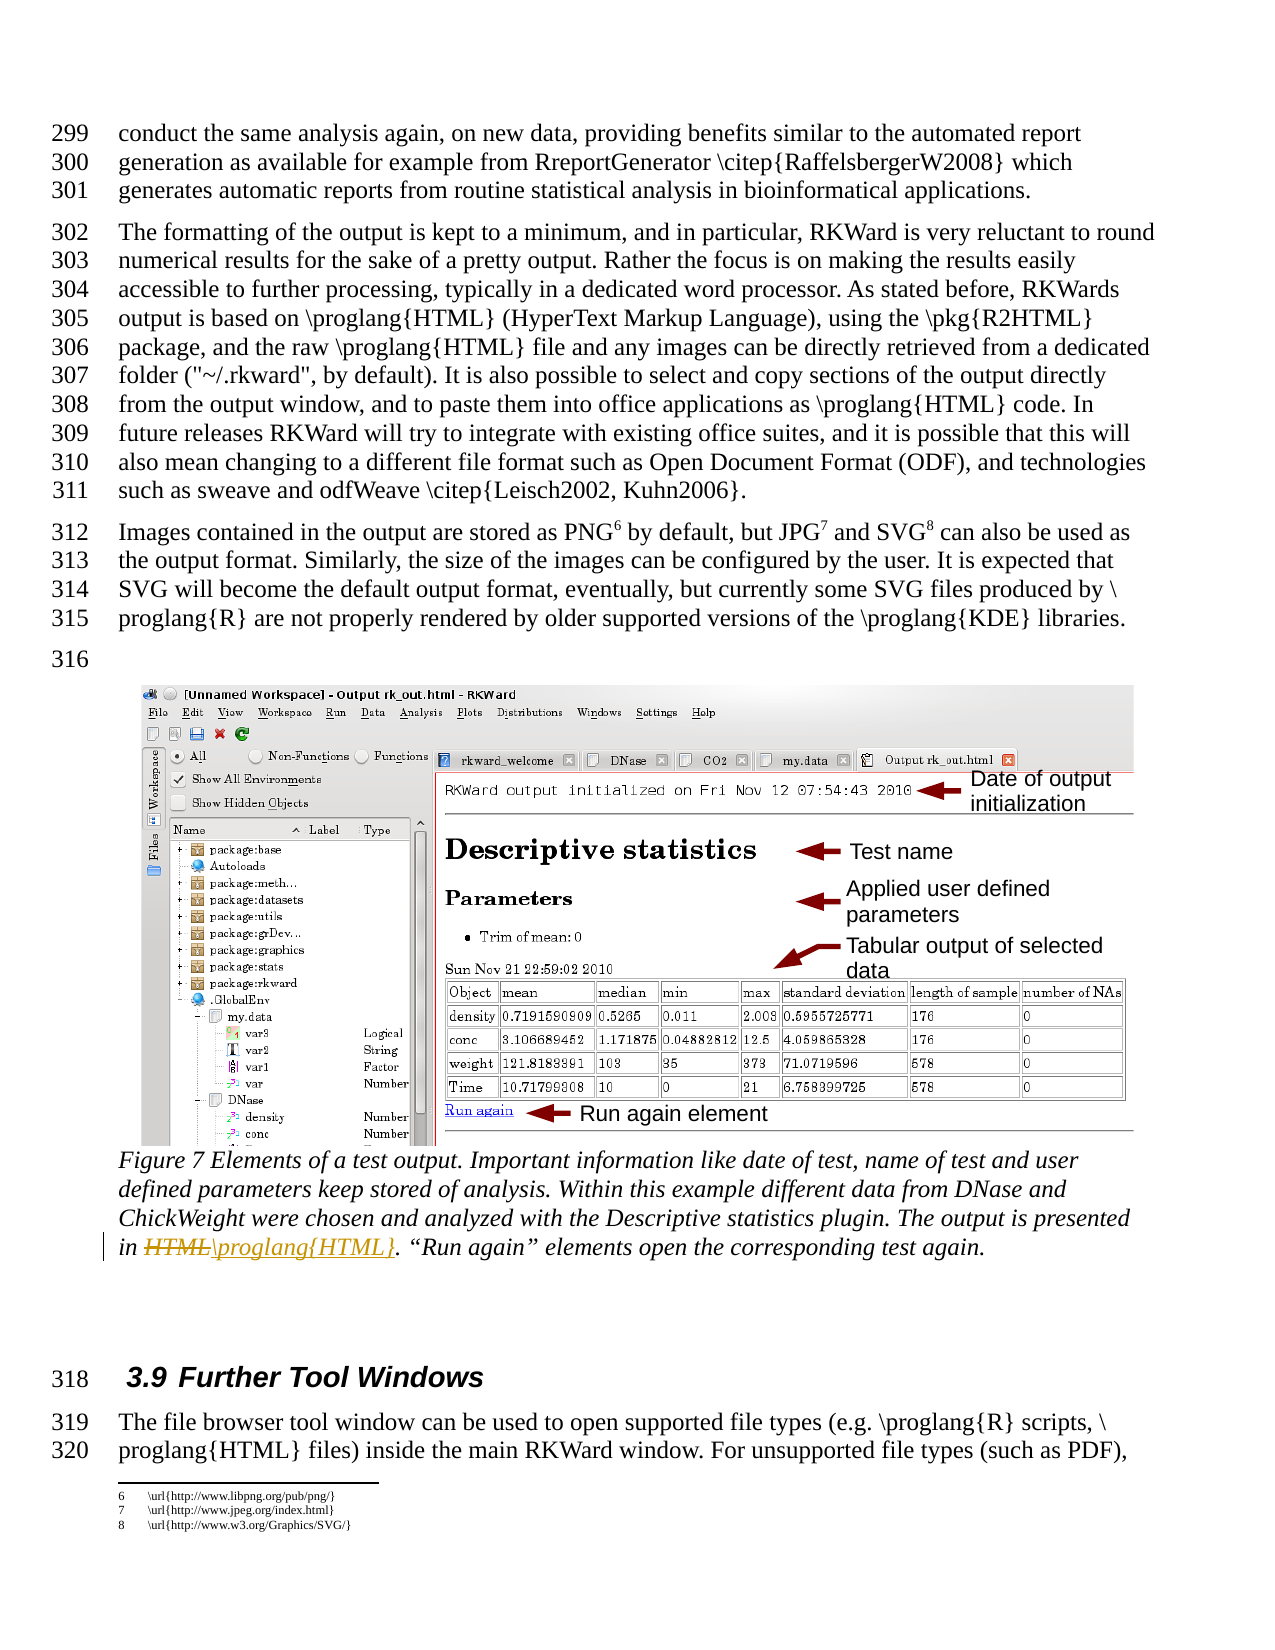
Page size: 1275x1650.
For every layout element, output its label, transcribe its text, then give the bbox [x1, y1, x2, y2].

text conduct the same analysis again, on new data, providing benefits similar to the automated report generation as available for example from RreportGenerator \citep{RaffelsbergerW2008} which generates automatic reports from routine statistical analysis in bioinformatical applications. [118, 118, 1157, 204]
text \url{http://www.jpeg.org/index.html} [118, 1503, 1157, 1517]
text The file browser tool window can be used to open supported file types (e.g. \proglang{R} scripts, \proglang{HTML} files) inside the main RKWard window. For unsupported file types (such as PDF), [118, 1407, 1157, 1464]
subtitle Further Tool Windows [118, 1361, 1157, 1394]
text Images contained in the output are stored as PNG by default, but JPG and SVG can also be used as the output format. Similarly, the size of the images can be configured by the user. It is expected that SVG will become the default output format, eventually, but currently some SVG files produced by \proglang{R} are not properly rendered by older supported versions of the \proglang{KDE} libraries. [118, 517, 1157, 632]
text \url{http://www.libpng.org/pub/png/} [118, 1489, 1157, 1503]
text \url{http://www.w3.org/Graphics/SVG/} [118, 1517, 1157, 1532]
text The formatting of the output is kept to a minimum, and in particular, RKWard is very reluctant to round numerical results for the sake of a pretty output. Rather the focus is on making the results easily accessible to further processing, typically in a dedicated word processor. As stated before, RKWards output is based on \proglang{HTML} (HyperText Markup Language), using the \pkg{R2HTML} package, and the raw \proglang{HTML} file and any images can be directly retrieved from a dedicated folder ("~/.rkward", by default). It is also possible to select and copy sections of the output directly from the output window, and to paste them into office applications as \proglang{HTML} code. In future releases RKWard will try to integrate with existing office suites, and it is possible that this will also mean changing to a different file format such as Open Document Format (ODF), and technologies such as sweave and odfWeave \citep{Leisch2002, Kuhn2006}. [118, 217, 1157, 504]
text Figure 7 Elements of a test output. Important information like date of test, name of test and user defined parameters keep stored of analysis. Within this example different data from DNase and ChickWeight were chosen and analyzed with the Descriptive statistics plugin. The output is presented in \proglang{HTML}. “Run again” elements open the corresponding test again. [118, 698, 1157, 1261]
